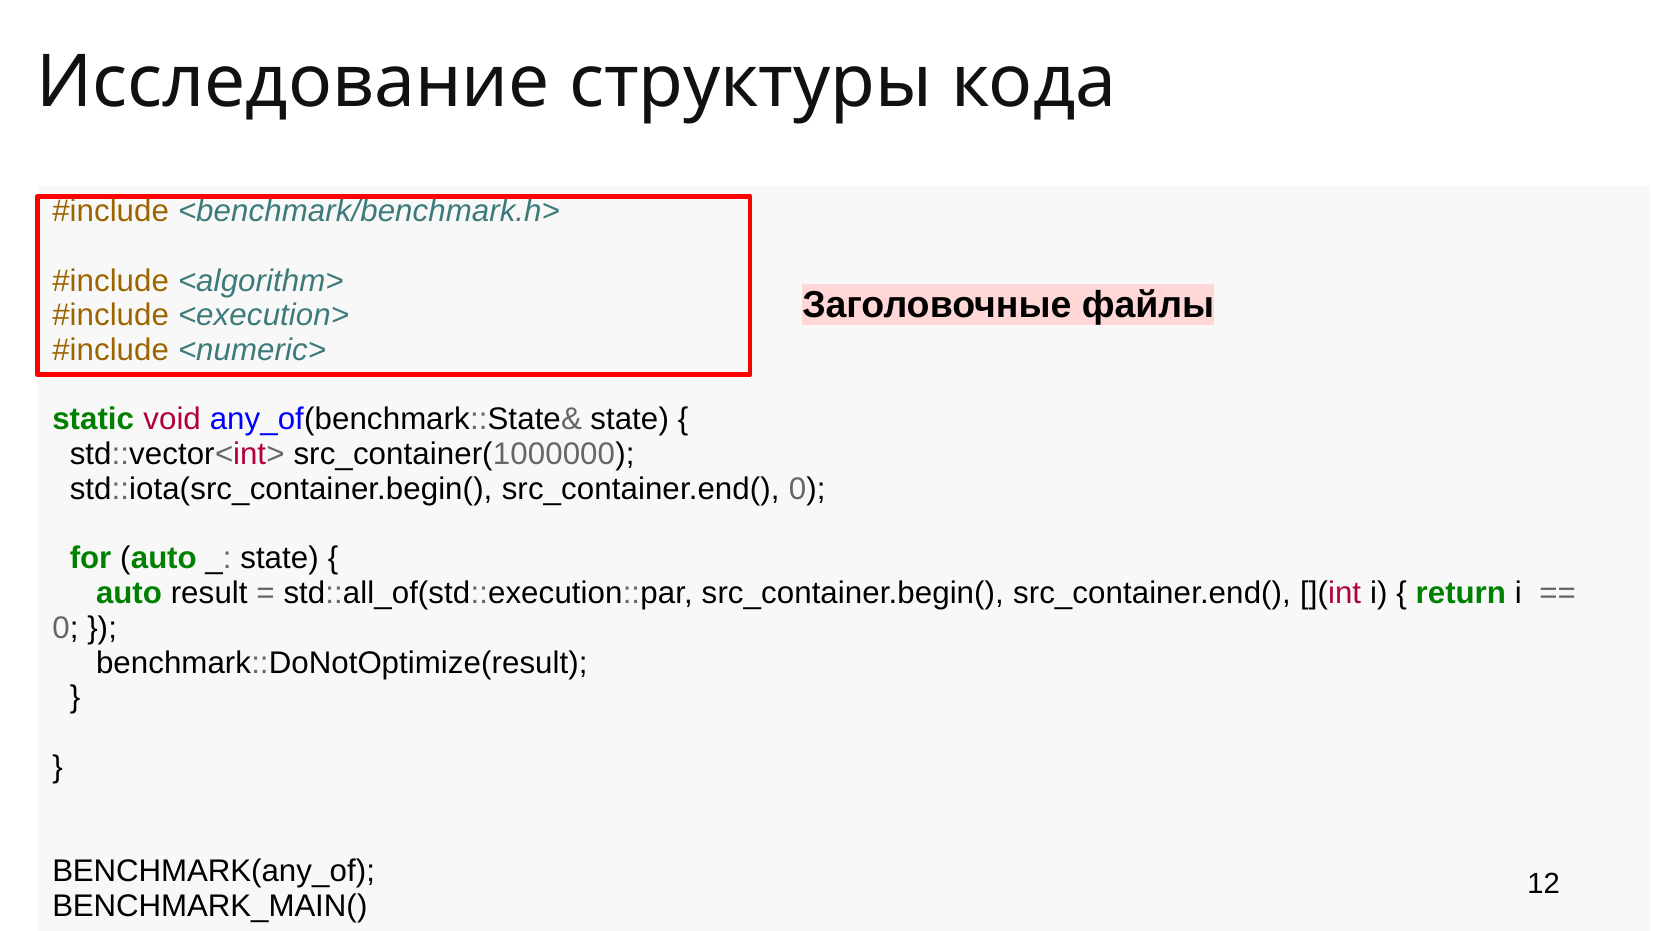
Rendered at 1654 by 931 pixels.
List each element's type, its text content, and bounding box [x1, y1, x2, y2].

text_box [1537, 860, 1651, 931]
text_box [37, 196, 750, 375]
text_box #include <benchmark/benchmark.h> #include <algorithm> #include <execution> #include <numeric> static void any_of(benchmark::State& state) { std::vector<int> src_container(1000000); std::iota(src_container.begin(), src_container.end(), 0); for (auto _: state) { auto result = std::all_of(std::execution::par, src_container.begin(), src_container.end(), [](int i) { return i == 0; }); benchmark::DoNotOptimize(result); } } BENCHMARK(any_of); BENCHMARK_MAIN() [37, 186, 1651, 931]
title Исследование структуры кода [36, 5, 1654, 151]
text_box Заголовочные файлы [787, 276, 1276, 376]
